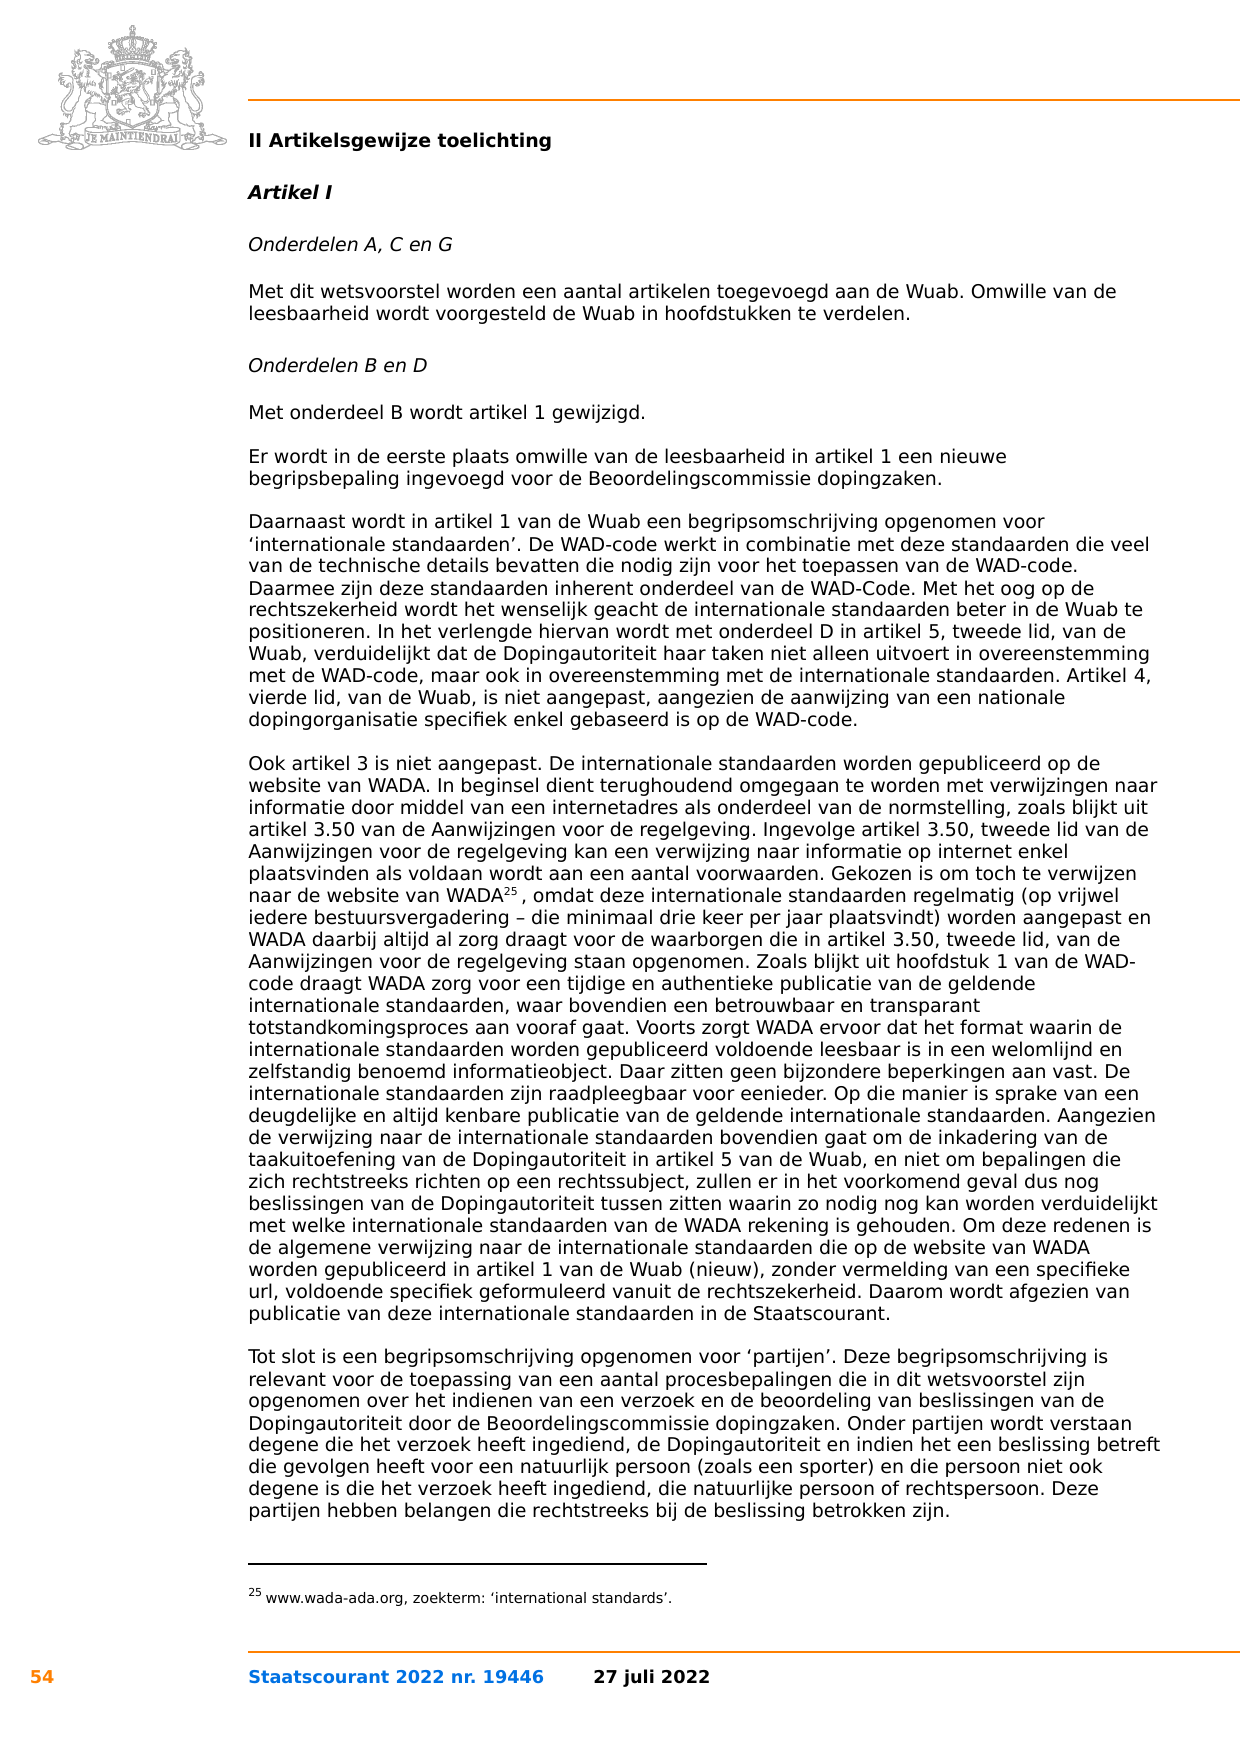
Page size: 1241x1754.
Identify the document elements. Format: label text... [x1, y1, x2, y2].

text Met onderdeel B wordt artikel 1 gewijzigd. [248, 402, 1163, 424]
subtitle Onderdelen A, C en G [248, 234, 1163, 256]
subtitle II Artikelsgewijze toelichting [248, 130, 1163, 152]
text Er wordt in de eerste plaats omwille van de leesbaarheid in artikel 1 een nieuwe begripsbepaling ingevoegd voor de Beoordelingscommissie dopingzaken. [248, 446, 1163, 489]
subtitle Artikel I [248, 182, 1163, 204]
text Ook artikel 3 is niet aangepast. De internationale standaarden worden gepubliceerd op de website van WADA. In beginsel dient terughoudend omgegaan te worden met verwijzingen naar informatie door middel van een internetadres als onderdeel van de normstelling, zoals blijkt uit artikel 3.50 van de Aanwijzingen voor de regelgeving. Ingevolge artikel 3.50, tweede lid van de Aanwijzingen voor de regelgeving kan een verwijzing naar informatie op internet enkel plaatsvinden als voldaan wordt aan een aantal voorwaarden. Gekozen is om toch te verwijzen naar de website van WADA, omdat deze internationale standaarden regelmatig (op vrijwel iedere bestuursvergadering – die minimaal drie keer per jaar plaatsvindt) worden aangepast en WADA daarbij altijd al zorg draagt voor de waarborgen die in artikel 3.50, tweede lid, van de Aanwijzingen voor de regelgeving staan opgenomen. Zoals blijkt uit hoofdstuk 1 van de WAD-code draagt WADA zorg voor een tijdige en authentieke publicatie van de geldende internationale standaarden, waar bovendien een betrouwbaar en transparant totstandkomingsproces aan vooraf gaat. Voorts zorgt WADA ervoor dat het format waarin de internationale standaarden worden gepubliceerd voldoende leesbaar is in een welomlijnd en zelfstandig benoemd informatieobject. Daar zitten geen bijzondere beperkingen aan vast. De internationale standaarden zijn raadpleegbaar voor eenieder. Op die manier is sprake van een deugdelijke en altijd kenbare publicatie van de geldende internationale standaarden. Aangezien de verwijzing naar de internationale standaarden bovendien gaat om de inkadering van de taakuitoefening van de Dopingautoriteit in artikel 5 van de Wuab, en niet om bepalingen die zich rechtstreeks richten op een rechtssubject, zullen er in het voorkomend geval dus nog beslissingen van de Dopingautoriteit tussen zitten waarin zo nodig nog kan worden verduidelijkt met welke internationale standaarden van de WADA rekening is gehouden. Om deze redenen is de algemene verwijzing naar de internationale standaarden die op de website van WADA worden gepubliceerd in artikel 1 van de Wuab (nieuw), zonder vermelding van een specifieke url, voldoende specifiek geformuleerd vanuit de rechtszekerheid. Daarom wordt afgezien van publicatie van deze internationale standaarden in de Staatscourant. [248, 753, 1163, 1324]
text www.wada-ada.org, zoekterm: ‘international standards’. [248, 1586, 1163, 1608]
text Tot slot is een begripsomschrijving opgenomen voor ‘partijen’. Deze begripsomschrijving is relevant voor de toepassing van een aantal procesbepalingen die in dit wetsvoorstel zijn opgenomen over het indienen van een verzoek en de beoordeling van beslissingen van de Dopingautoriteit door de Beoordelingscommissie dopingzaken. Onder partijen wordt verstaan degene die het verzoek heeft ingediend, de Dopingautoriteit en indien het een beslissing betreft die gevolgen heeft voor een natuurlijk persoon (zoals een sporter) en die persoon niet ook degene is die het verzoek heeft ingediend, die natuurlijke persoon of rechtspersoon. Deze partijen hebben belangen die rechtstreeks bij de beslissing betrokken zijn. [248, 1346, 1163, 1522]
picture [38, 25, 227, 150]
subtitle Onderdelen B en D [248, 355, 1163, 377]
text Met dit wetsvoorstel worden een aantal artikelen toegevoegd aan de Wuab. Omwille van de leesbaarheid wordt voorgesteld de Wuab in hoofdstukken te verdelen. [248, 281, 1163, 325]
text Daarnaast wordt in artikel 1 van de Wuab een begripsomschrijving opgenomen voor ‘internationale standaarden’. De WAD-code werkt in combinatie met deze standaarden die veel van de technische details bevatten die nodig zijn voor het toepassen van de WAD-code. Daarmee zijn deze standaarden inherent onderdeel van de WAD-Code. Met het oog op de rechtszekerheid wordt het wenselijk geacht de internationale standaarden beter in de Wuab te positioneren. In het verlengde hiervan wordt met onderdeel D in artikel 5, tweede lid, van de Wuab, verduidelijkt dat de Dopingautoriteit haar taken niet alleen uitvoert in overeenstemming met de WAD-code, maar ook in overeenstemming met de internationale standaarden. Artikel 4, vierde lid, van de Wuab, is niet aangepast, aangezien de aanwijzing van een nationale dopingorganisatie specifiek enkel gebaseerd is op de WAD-code. [248, 511, 1163, 731]
